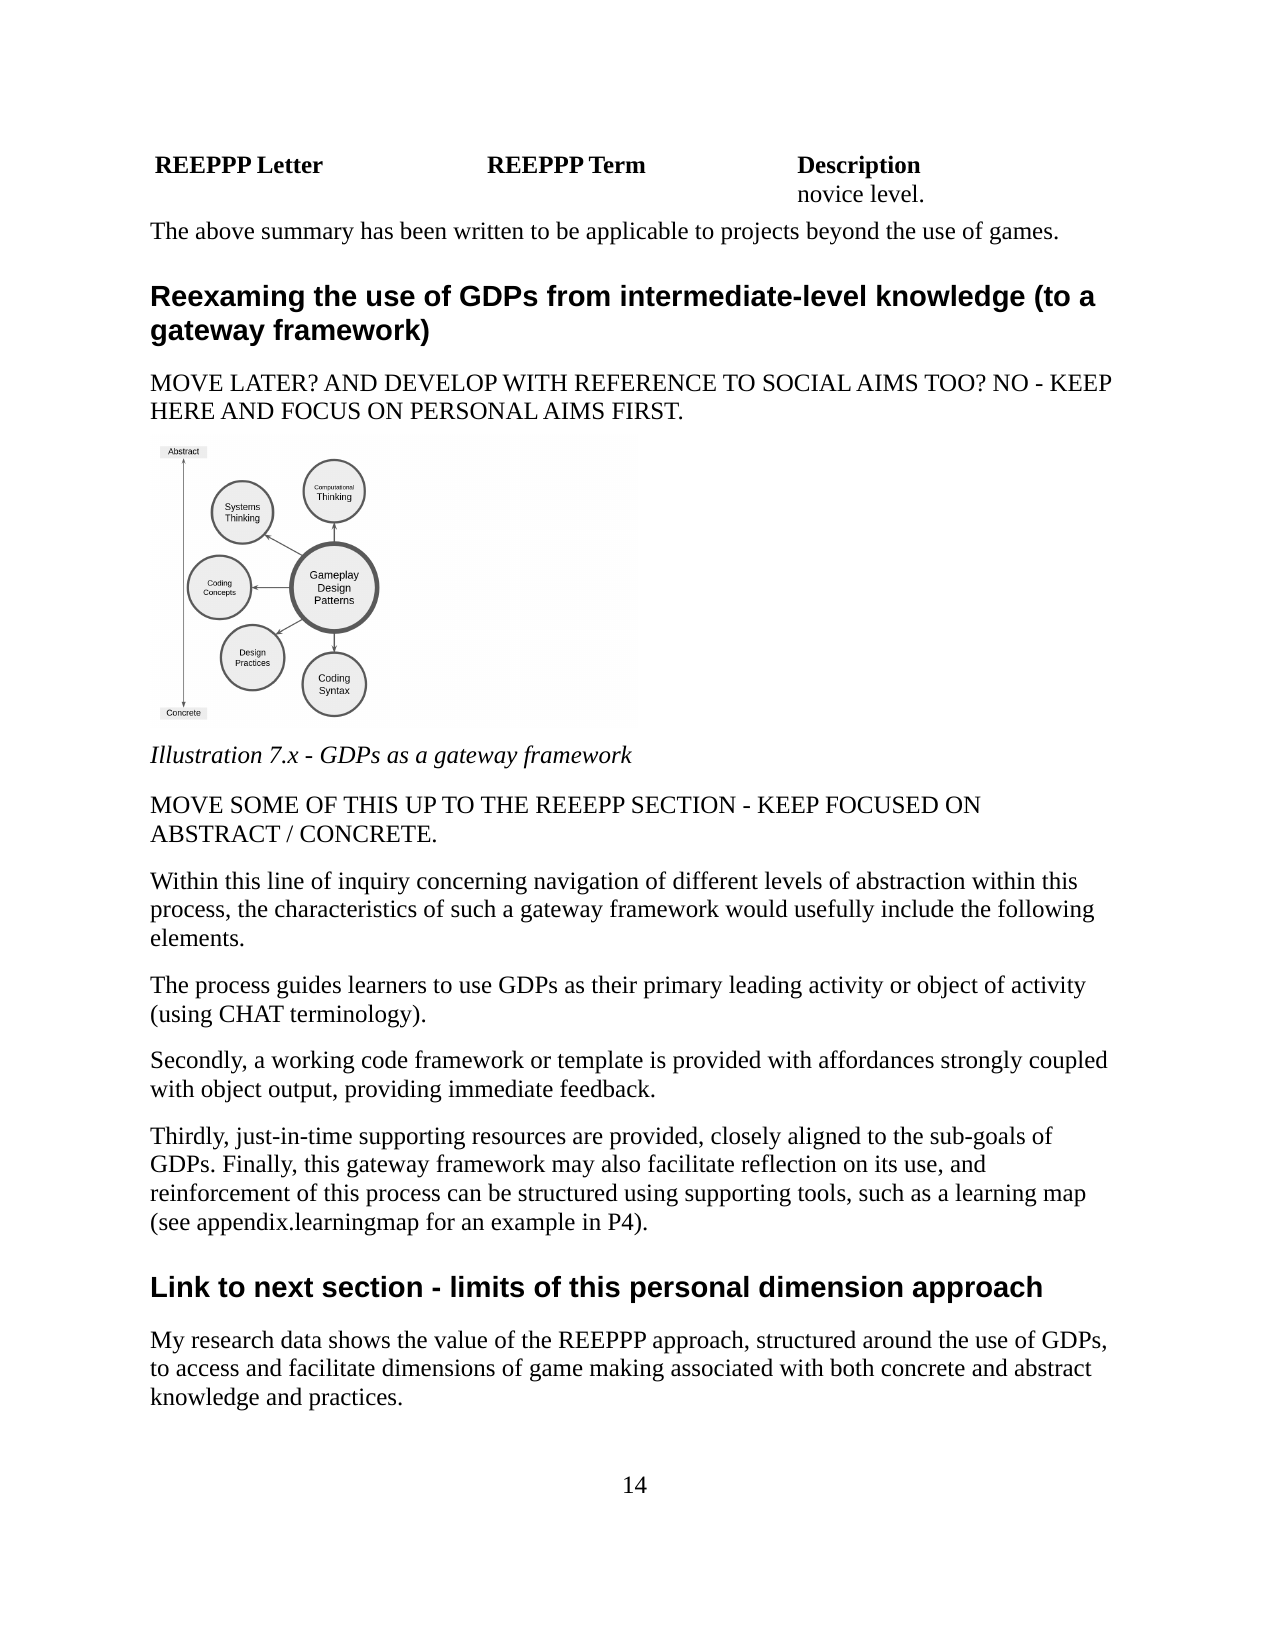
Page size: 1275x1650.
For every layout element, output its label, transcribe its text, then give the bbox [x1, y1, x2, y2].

text MOVE SOME OF THIS UP TO THE REEEPP SECTION - KEEP FOCUSED ON ABSTRACT / CONCRETE. [150, 790, 1125, 848]
table_header REEPPP Term [482, 150, 793, 179]
text The above summary has been written to be applicable to projects beyond the use of games. [150, 216, 1125, 245]
text The process guides learners to use GDPs as their primary leading activity or object of activity (using CHAT terminology). [150, 970, 1125, 1027]
table_cell novice level. [793, 179, 1125, 207]
table_header REEPPP Letter [150, 150, 482, 179]
text My research data shows the value of the REEPPP approach, structured around the use of GDPs, to access and facilitate dimensions of game making associated with both concrete and abstract knowledge and practices. [150, 1325, 1125, 1411]
text Illustration 7.x - GDPs as a gateway framework [150, 740, 1125, 769]
subtitle Link to next section - limits of this personal dimension approach [150, 1270, 1125, 1303]
table_cell [482, 179, 793, 207]
subtitle Reexaming the use of GDPs from intermediate-level knowledge (to a gateway framework) [150, 279, 1125, 346]
text Secondly, a working code framework or template is provided with affordances strongly coupled with object output, providing immediate feedback. [150, 1045, 1125, 1103]
picture [150, 434, 638, 728]
table_cell [150, 179, 482, 207]
text Within this line of inquiry concerning navigation of different levels of abstraction within this process, the characteristics of such a gateway framework would usefully include the following elements. [150, 866, 1125, 952]
table_header Description [793, 150, 1125, 179]
text Thirdly, just-in-time supporting resources are provided, closely aligned to the sub-goals of GDPs. Finally, this gateway framework may also facilitate reflection on its use, and reinforcement of this process can be structured using supporting tools, such as a learning map (see appendix.learningmap for an example in P4). [150, 1121, 1125, 1236]
text MOVE LATER? AND DEVELOP WITH REFERENCE TO SOCIAL AIMS TOO? NO - KEEP HERE AND FOCUS ON PERSONAL AIMS FIRST. [150, 368, 1125, 425]
